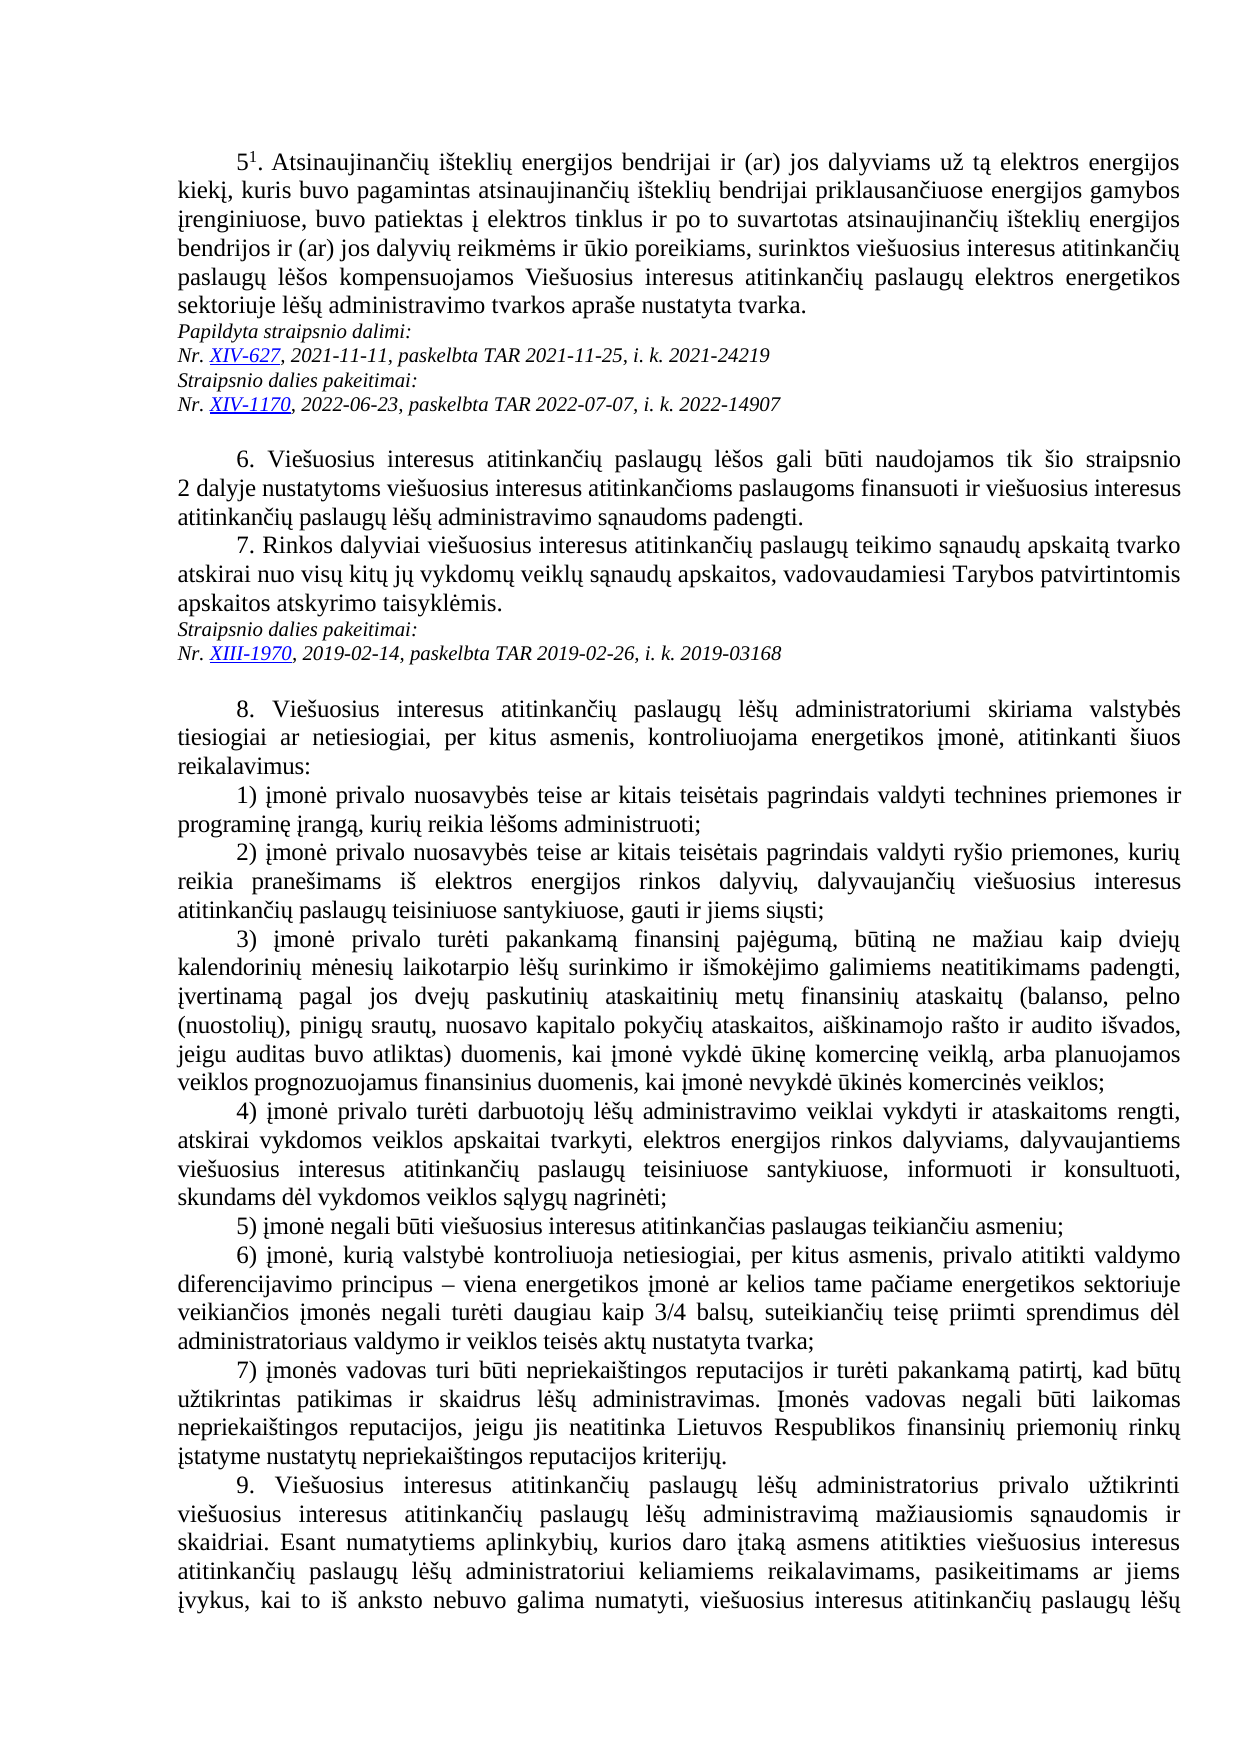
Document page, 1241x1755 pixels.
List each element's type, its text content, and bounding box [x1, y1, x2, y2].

text Papildyta straipsnio dalimi: [177, 319, 1181, 343]
text 3) įmonė privalo turėti pakankamą finansinį pajėgumą, būtiną ne mažiau kaip dviejų kalendorinių mėnesių laikotarpio lėšų surinkimo ir išmokėjimo galimiems neatitikimams padengti, įvertinamą pagal jos dvejų paskutinių ataskaitinių metų finansinių ataskaitų (balanso, pelno (nuostolių), pinigų srautų, nuosavo kapitalo pokyčių ataskaitos, aiškinamojo rašto ir audito išvados, jeigu auditas buvo atliktas) duomenis, kai įmonė vykdė ūkinę komercinę veiklą, arba planuojamos veiklos prognozuojamus finansinius duomenis, kai įmonė nevykdė ūkinės komercinės veiklos; [177, 924, 1181, 1096]
text 7) įmonės vadovas turi būti nepriekaištingos reputacijos ir turėti pakankamą patirtį, kad būtų užtikrintas patikimas ir skaidrus lėšų administravimas. Įmonės vadovas negali būti laikomas nepriekaištingos reputacijos, jeigu jis neatitinka Lietuvos Respublikos finansinių priemonių rinkų įstatyme nustatytų nepriekaištingos reputacijos kriterijų. [177, 1355, 1181, 1470]
text 1) įmonė privalo nuosavybės teise ar kitais teisėtais pagrindais valdyti technines priemones ir programinę įrangą, kurių reikia lėšoms administruoti; [177, 780, 1181, 837]
text 5) įmonė negali būti viešuosius interesus atitinkančias paslaugas teikiančiu asmeniu; [177, 1211, 1181, 1240]
text Nr. XIII-1970, 2019-02-14, paskelbta TAR 2019-02-26, i. k. 2019-03168 [177, 641, 1181, 665]
text 9. Viešuosius interesus atitinkančių paslaugų lėšų administratorius privalo užtikrinti viešuosius interesus atitinkančių paslaugų lėšų administravimą mažiausiomis sąnaudomis ir skaidriai. Esant numatytiems aplinkybių, kurios daro įtaką asmens atitikties viešuosius interesus atitinkančių paslaugų lėšų administratoriui keliamiems reikalavimams, pasikeitimams ar jiems įvykus, kai to iš anksto nebuvo galima numatyti, viešuosius interesus atitinkančių paslaugų lėšų [177, 1470, 1181, 1614]
text 8. Viešuosius interesus atitinkančių paslaugų lėšų administratoriumi skiriama valstybės tiesiogiai ar netiesiogiai, per kitus asmenis, kontroliuojama energetikos įmonė, atitinkanti šiuos reikalavimus: [177, 694, 1181, 780]
text 51. Atsinaujinančių išteklių energijos bendrijai ir (ar) jos dalyviams už tą elektros energijos kiekį, kuris buvo pagamintas atsinaujinančių išteklių bendrijai priklausančiuose energijos gamybos įrenginiuose, buvo patiektas į elektros tinklus ir po to suvartotas atsinaujinančių išteklių energijos bendrijos ir (ar) jos dalyvių reikmėms ir ūkio poreikiams, surinktos viešuosius interesus atitinkančių paslaugų lėšos kompensuojamos Viešuosius interesus atitinkančių paslaugų elektros energetikos sektoriuje lėšų administravimo tvarkos apraše nustatyta tvarka. [177, 147, 1181, 319]
text 7. Rinkos dalyviai viešuosius interesus atitinkančių paslaugų teikimo sąnaudų apskaitą tvarko atskirai nuo visų kitų jų vykdomų veiklų sąnaudų apskaitos, vadovaudamiesi Tarybos patvirtintomis apskaitos atskyrimo taisyklėmis. [177, 531, 1181, 617]
text 2) įmonė privalo nuosavybės teise ar kitais teisėtais pagrindais valdyti ryšio priemones, kurių reikia pranešimams iš elektros energijos rinkos dalyvių, dalyvaujančių viešuosius interesus atitinkančių paslaugų teisiniuose santykiuose, gauti ir jiems siųsti; [177, 837, 1181, 924]
text 6) įmonė, kurią valstybė kontroliuoja netiesiogiai, per kitus asmenis, privalo atitikti valdymo diferencijavimo principus – viena energetikos įmonė ar kelios tame pačiame energetikos sektoriuje veikiančios įmonės negali turėti daugiau kaip 3/4 balsų, suteikiančių teisę priimti sprendimus dėl administratoriaus valdymo ir veiklos teisės aktų nustatyta tvarka; [177, 1240, 1181, 1355]
text Nr. XIV-627, 2021-11-11, paskelbta TAR 2021-11-25, i. k. 2021-24219 [177, 343, 1181, 367]
text Nr. XIV-1170, 2022-06-23, paskelbta TAR 2022-07-07, i. k. 2022-14907 [177, 392, 1181, 416]
text Straipsnio dalies pakeitimai: [177, 367, 1181, 392]
text 6. Viešuosius interesus atitinkančių paslaugų lėšos gali būti naudojamos tik šio straipsnio 2 dalyje nustatytoms viešuosius interesus atitinkančioms paslaugoms finansuoti ir viešuosius interesus atitinkančių paslaugų lėšų administravimo sąnaudoms padengti. [177, 444, 1181, 531]
text 4) įmonė privalo turėti darbuotojų lėšų administravimo veiklai vykdyti ir ataskaitoms rengti, atskirai vykdomos veiklos apskaitai tvarkyti, elektros energijos rinkos dalyviams, dalyvaujantiems viešuosius interesus atitinkančių paslaugų teisiniuose santykiuose, informuoti ir konsultuoti, skundams dėl vykdomos veiklos sąlygų nagrinėti; [177, 1096, 1181, 1211]
text Straipsnio dalies pakeitimai: [177, 617, 1181, 641]
